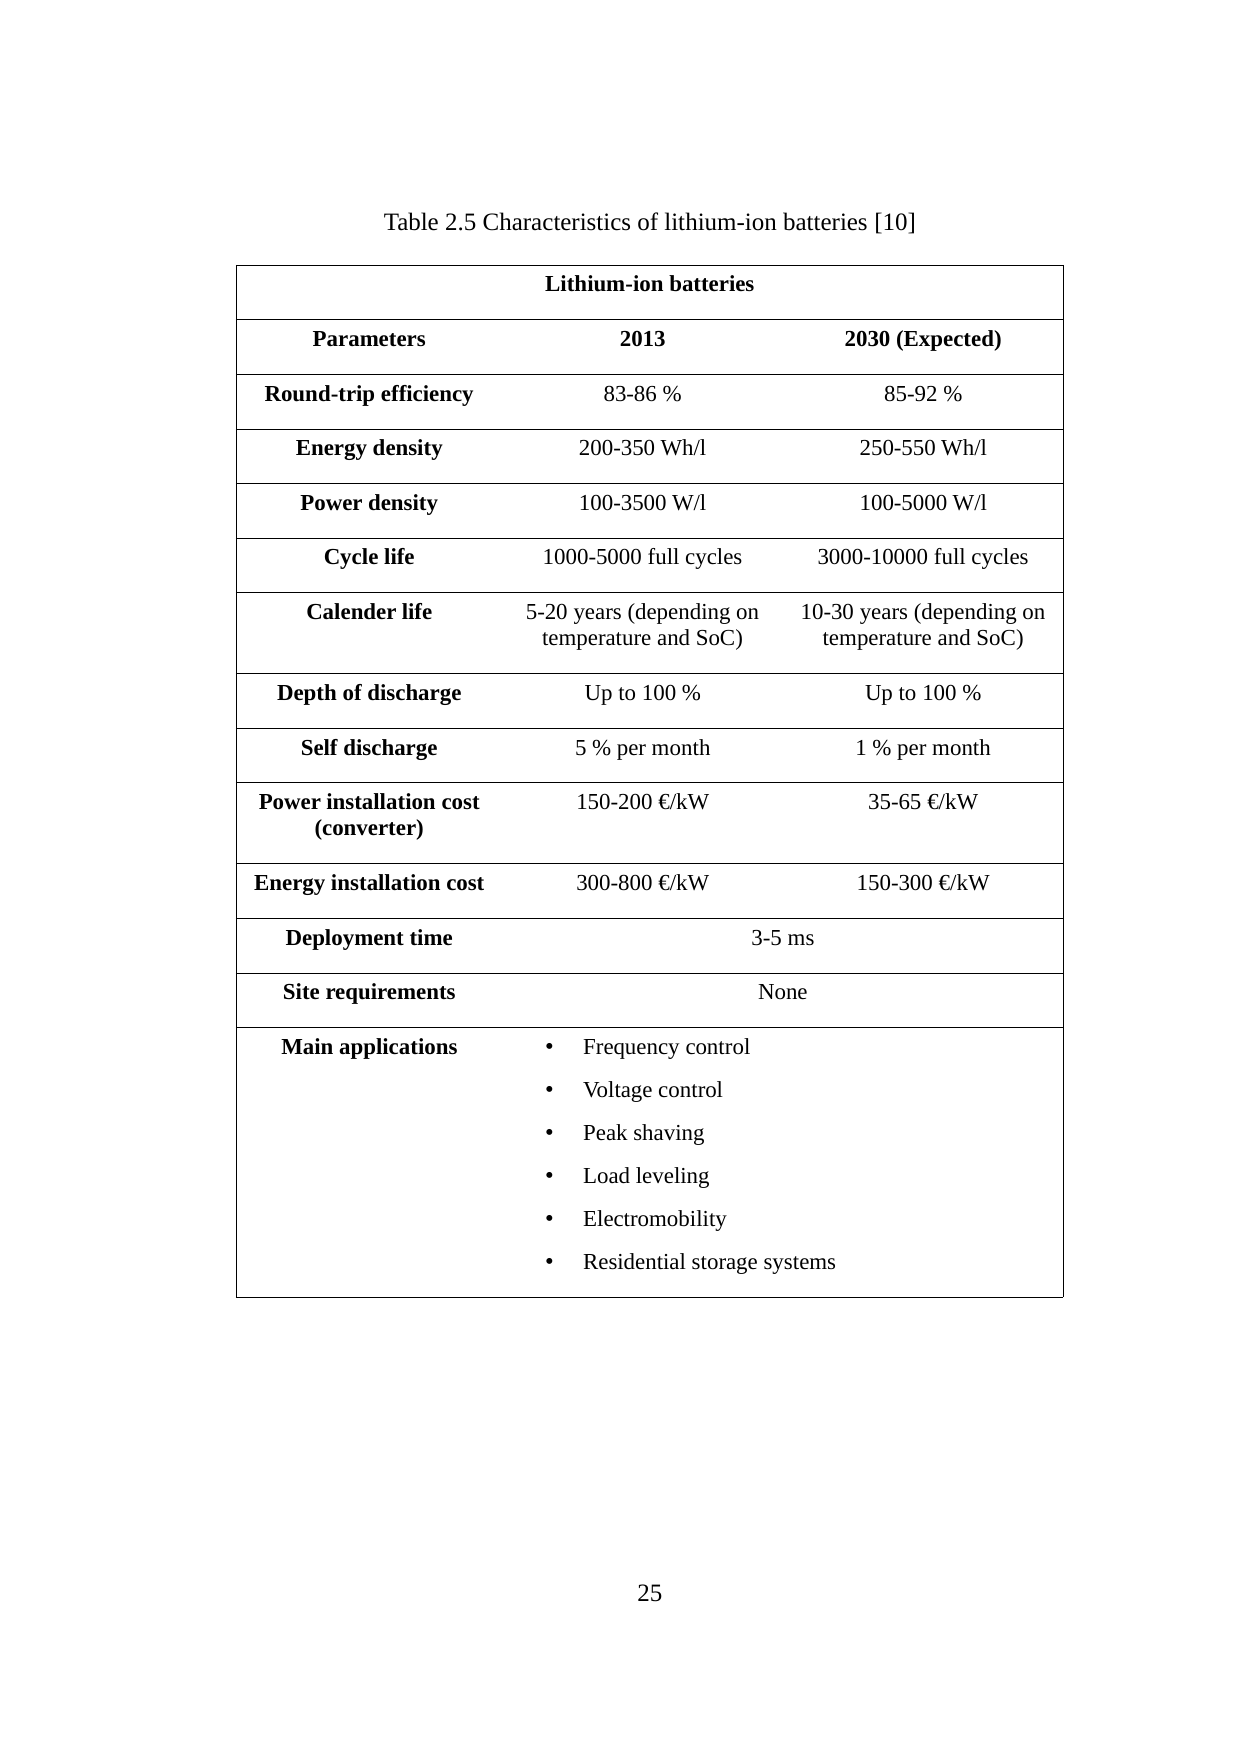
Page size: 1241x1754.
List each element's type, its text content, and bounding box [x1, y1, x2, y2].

table_cell Up to 100 % [783, 674, 1063, 728]
table_cell 150-300 €/kW [783, 864, 1063, 918]
table_cell 250-550 Wh/l [783, 430, 1063, 483]
text Table 2.5 Characteristics of lithium-ion batteries [10]⁠ [236, 207, 1063, 236]
table_cell 2030 (Expected) [783, 320, 1063, 374]
table_cell 5-20 years (depending on temperature and SoC) [502, 593, 783, 673]
table_cell 5 % per month [502, 729, 783, 782]
table_cell 300-800 €/kW [502, 864, 783, 918]
table_cell Calender life [237, 593, 502, 673]
table_cell 2013 [502, 320, 783, 374]
table_cell 200-350 Wh/l [502, 430, 783, 483]
table_cell Parameters [237, 320, 502, 374]
table_cell 100-3500 W/l [502, 484, 783, 538]
table_cell Cycle life [237, 539, 502, 592]
table_cell 1 % per month [783, 729, 1063, 782]
table_cell Site requirements [237, 974, 502, 1027]
table_cell 1000-5000 full cycles [502, 539, 783, 592]
table_cell 35-65 €/kW [783, 783, 1063, 863]
table_cell Energy installation cost [237, 864, 502, 918]
table_cell 85-92 % [783, 375, 1063, 428]
table_header Lithium-ion batteries [237, 266, 1063, 319]
table_cell Deployment time [237, 919, 502, 972]
table_cell 100-5000 W/l [783, 484, 1063, 538]
table_cell 83-86 % [502, 375, 783, 428]
table_cell Energy density [237, 430, 502, 483]
table_cell 3000-10000 full cycles [783, 539, 1063, 592]
table_cell 10-30 years (depending on temperature and SoC) [783, 593, 1063, 673]
table_cell Depth of discharge [237, 674, 502, 728]
table_cell Power installation cost (converter) [237, 783, 502, 863]
table_cell 150-200 €/kW [502, 783, 783, 863]
table_cell Self discharge [237, 729, 502, 782]
table_cell Up to 100 % [502, 674, 783, 728]
table_cell 3-5 ms [502, 919, 1063, 972]
table_cell Main applications [237, 1028, 502, 1297]
table_cell Round-trip efficiency [237, 375, 502, 428]
table_cell Frequency control Voltage control Peak shaving Load leveling Electromobility Residential storage systems [502, 1028, 1063, 1297]
table_cell None [502, 974, 1063, 1027]
table_cell Power density [237, 484, 502, 538]
